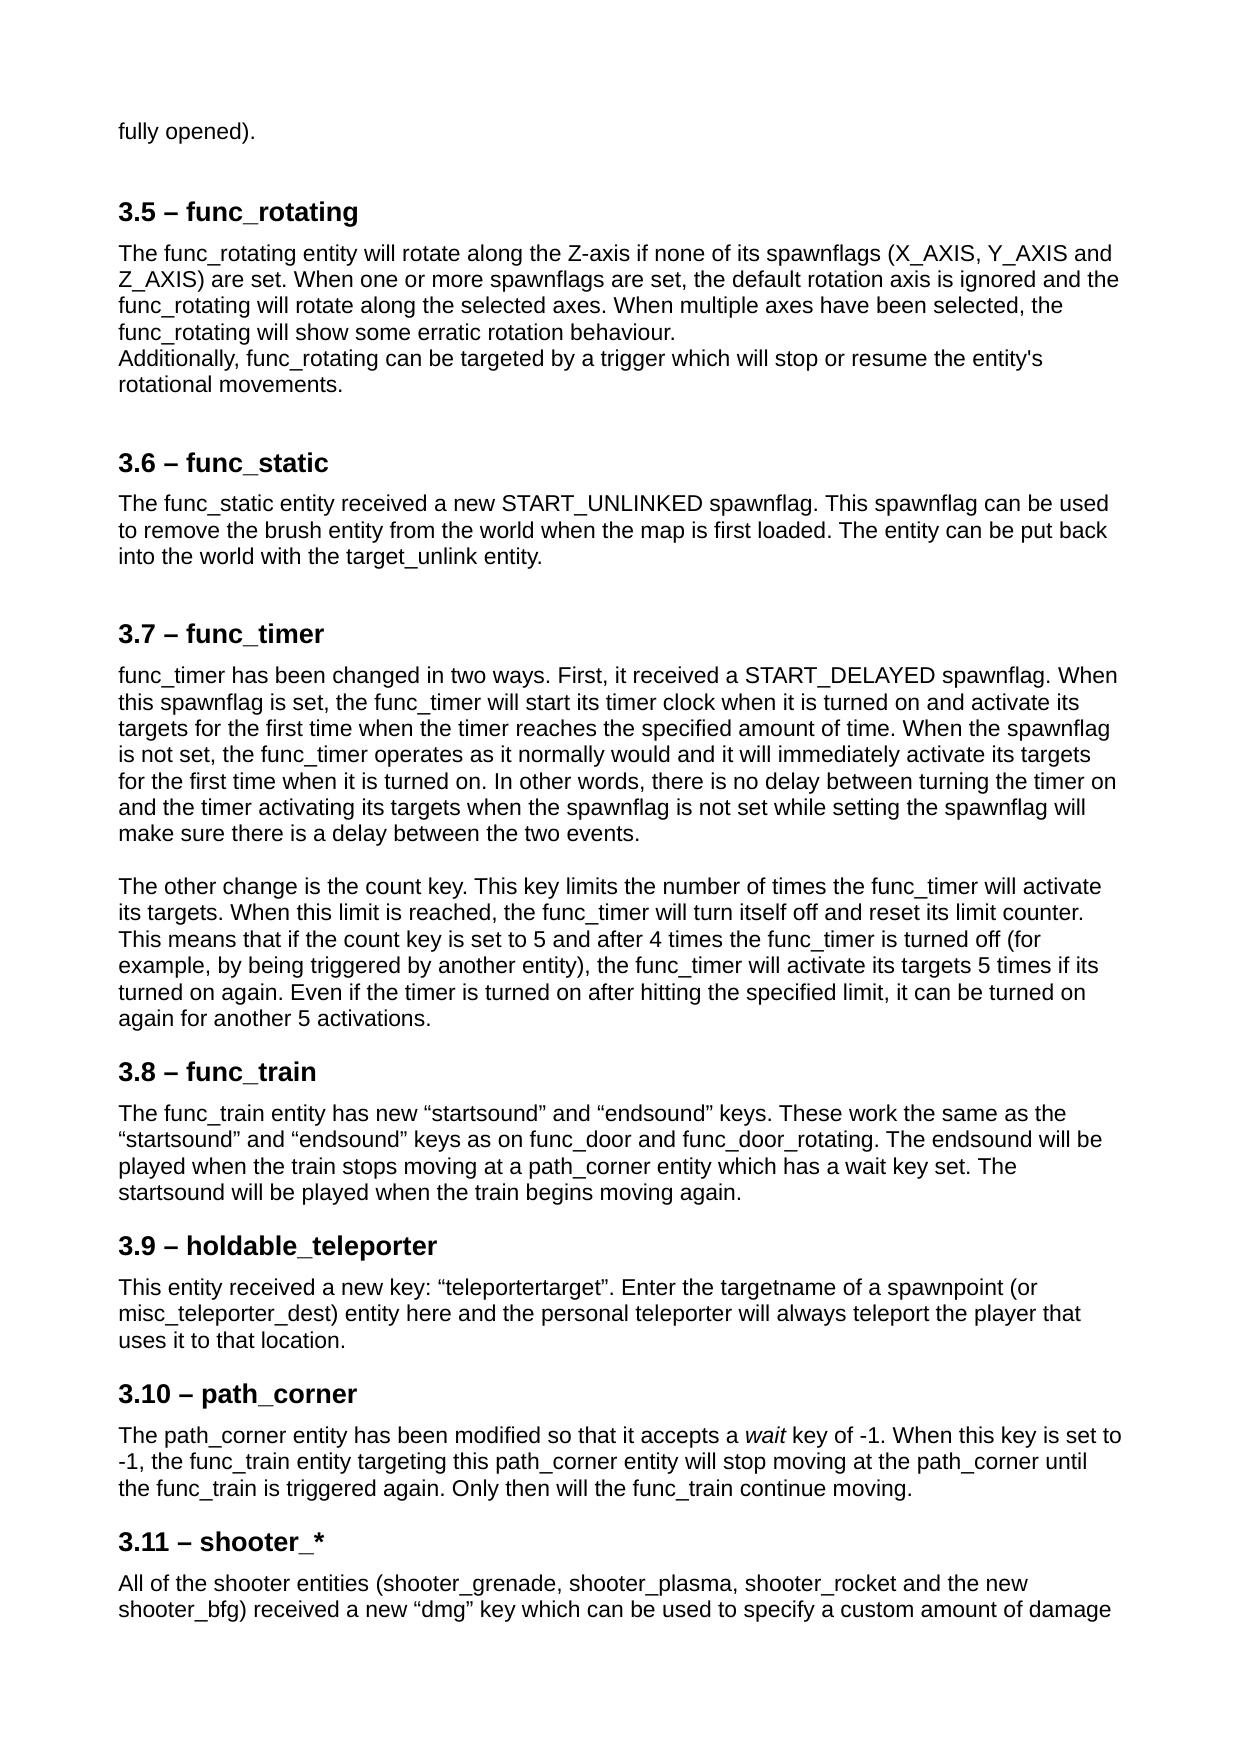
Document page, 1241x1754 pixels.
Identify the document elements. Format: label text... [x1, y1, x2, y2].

subtitle 3.9 – holdable_teleporter [118, 1230, 1122, 1262]
text The func_rotating entity will rotate along the Z-axis if none of its spawnflags (X_AXIS, Y_AXIS and Z_AXIS) are set. When one or more spawnflags are set, the default rotation axis is ignored and the func_rotating will rotate along the selected axes. When multiple axes have been selected, the func_rotating will show some erratic rotation behaviour. [118, 239, 1122, 345]
subtitle 3.5 – func_rotating [118, 196, 1122, 227]
subtitle 3.8 – func_train [118, 1056, 1122, 1087]
text The func_static entity received a new START_UNLINKED spawnflag. This spawnflag can be used to remove the brush entity from the world when the map is first loaded. The entity can be put back into the world with the target_unlink entity. [118, 490, 1122, 569]
text All of the shooter entities (shooter_grenade, shooter_plasma, shooter_rocket and the new shooter_bfg) received a new “dmg” key which can be used to specify a custom amount of damage [118, 1570, 1122, 1622]
subtitle 3.10 – path_corner [118, 1378, 1122, 1409]
text The func_train entity has new “startsound” and “endsound” keys. These work the same as the “startsound” and “endsound” keys as on func_door and func_door_rotating. The endsound will be played when the train stops moving at a path_corner entity which has a wait key set. The startsound will be played when the train begins moving again. [118, 1100, 1122, 1205]
subtitle 3.11 – shooter_* [118, 1526, 1122, 1557]
text fully opened). [118, 118, 1122, 144]
subtitle 3.6 – func_static [118, 447, 1122, 478]
text The other change is the count key. This key limits the number of times the func_timer will activate its targets. When this limit is reached, the func_timer will turn itself off and reset its limit counter. This means that if the count key is set to 5 and after 4 times the func_timer is turned off (for example, by being triggered by another entity), the func_timer will activate its targets 5 times if its turned on again. Even if the timer is turned on after hitting the specified limit, it can be turned on again for another 5 activations. [118, 873, 1122, 1031]
text This entity received a new key: “teleportertarget”. Enter the targetname of a spawnpoint (or misc_teleporter_dest) entity here and the personal teleporter will always teleport the player that uses it to that location. [118, 1274, 1122, 1353]
text func_timer has been changed in two ways. First, it received a START_DELAYED spawnflag. When this spawnflag is set, the func_timer will start its timer clock when it is turned on and activate its targets for the first time when the timer reaches the specified amount of time. When the spawnflag is not set, the func_timer operates as it normally would and it will immediately activate its targets for the first time when it is turned on. In other words, there is no delay between turning the timer on and the timer activating its targets when the spawnflag is not set while setting the spawnflag will make sure there is a delay between the two events. [118, 662, 1122, 847]
subtitle 3.7 – func_timer [118, 618, 1122, 650]
text Additionally, func_rotating can be targeted by a trigger which will stop or resume the entity's rotational movements. [118, 345, 1122, 398]
text The path_corner entity has been modified so that it accepts a wait key of -1. When this key is set to -1, the func_train entity targeting this path_corner entity will stop moving at the path_corner until the func_train is triggered again. Only then will the func_train continue moving. [118, 1422, 1122, 1501]
